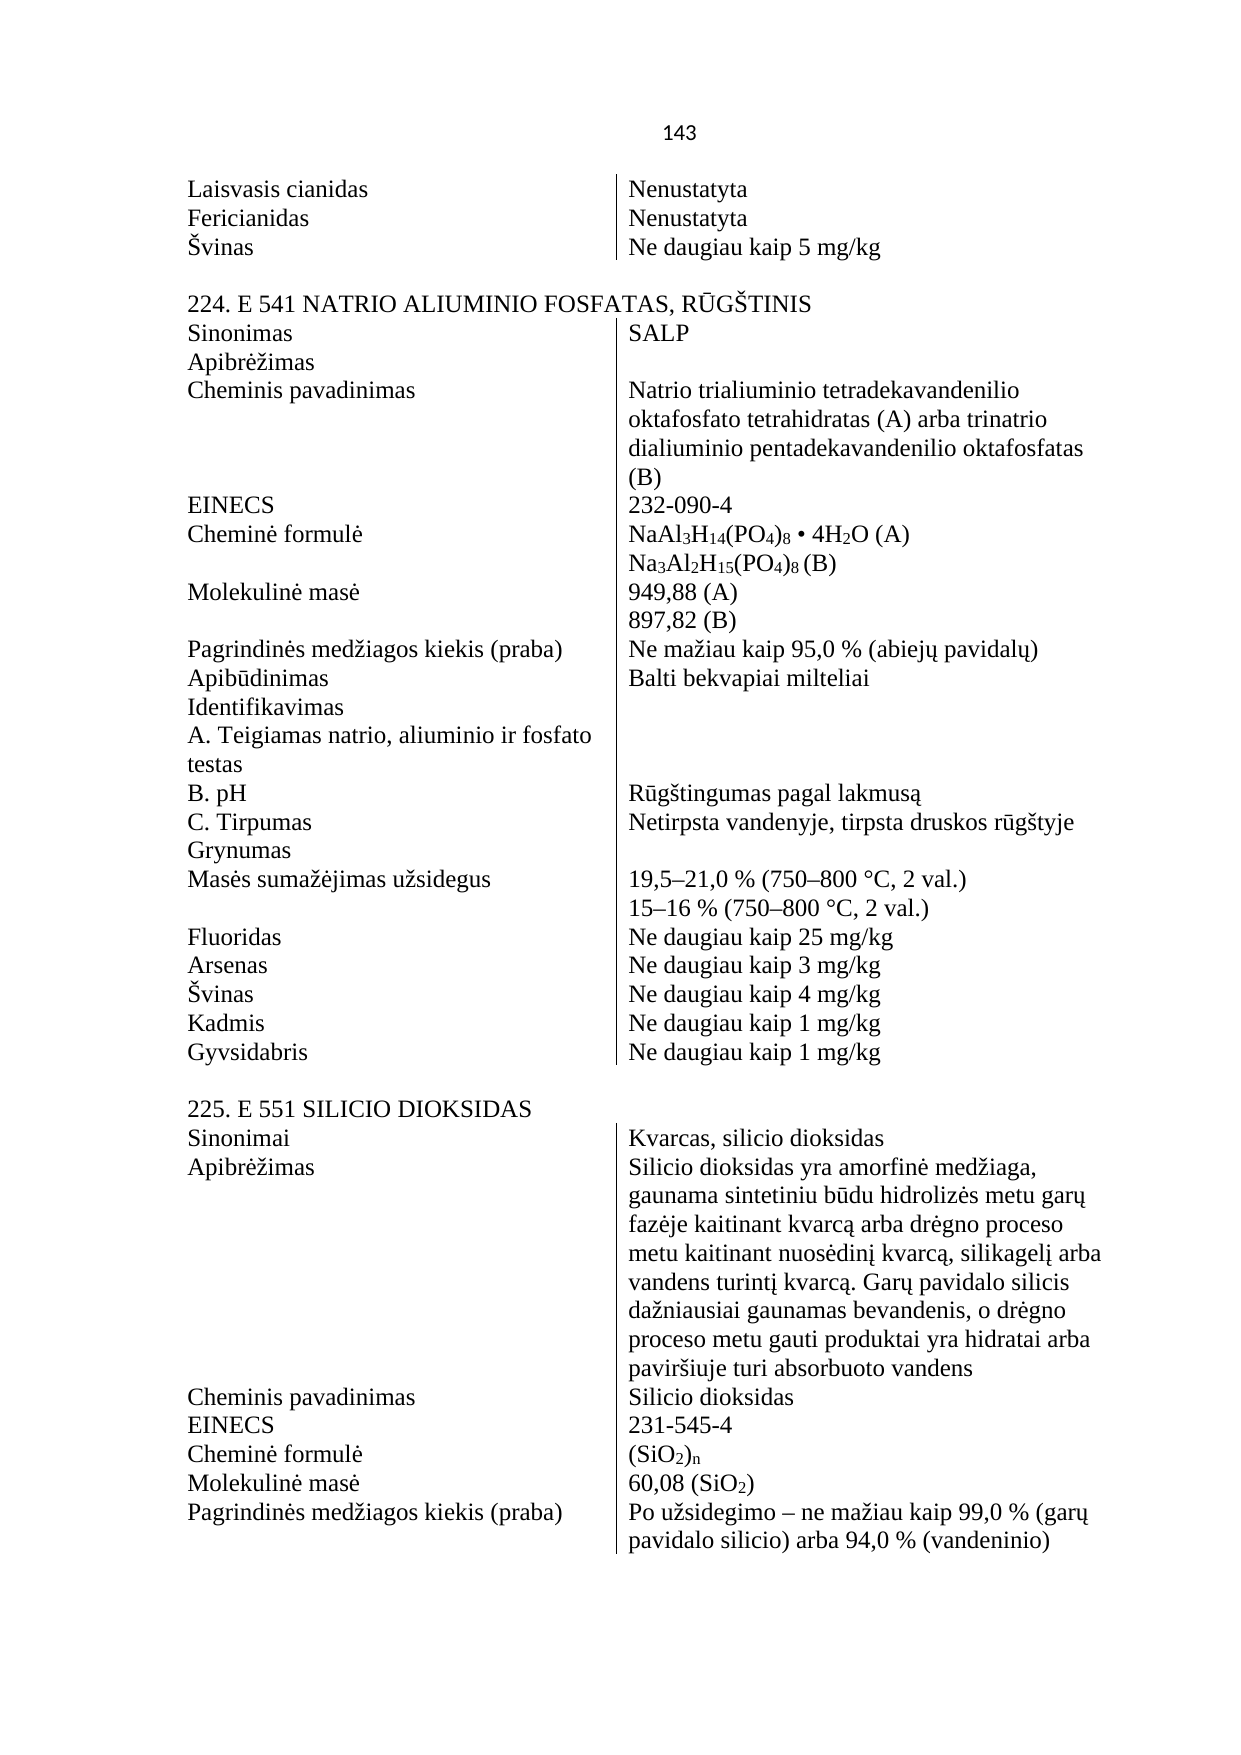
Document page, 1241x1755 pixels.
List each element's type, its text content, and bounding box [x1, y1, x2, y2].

table_cell Identifikavimas [176, 692, 616, 720]
table_cell [1116, 807, 1121, 835]
table_cell [1116, 663, 1121, 692]
table_cell Apibūdinimas [176, 663, 616, 692]
table_cell Nenustatyta [617, 203, 1116, 232]
table_cell Nenustatyta [617, 174, 1116, 203]
table_cell EINECS [176, 1410, 616, 1439]
table_cell Arsenas [176, 950, 616, 979]
table_cell Ne daugiau kaip 3 mg/kg [617, 950, 1116, 979]
table_cell Netirpsta vandenyje, tirpsta druskos rūgštyje [617, 807, 1116, 835]
table_cell Sinonimas [176, 318, 616, 347]
table_cell Grynumas [176, 835, 616, 864]
table_cell [1116, 835, 1121, 864]
table_cell Švinas [176, 232, 616, 260]
table_cell 60,08 (SiO2) [617, 1468, 1116, 1497]
table_cell 232-090-4 [617, 490, 1116, 519]
table_cell 949,88 (A) 897,82 (B) [617, 577, 1116, 634]
table_cell Cheminė formulė [176, 519, 616, 577]
table_cell [1116, 1497, 1121, 1554]
table_cell [1116, 1037, 1121, 1065]
table_cell 224. E 541 NATRIO ALIUMINIO FOSFATAS, RŪGŠTINIS [176, 260, 1116, 318]
table_cell Po užsidegimo – ne mažiau kaip 99,0 % (garų pavidalo silicio) arba 94,0 % (vandeninio) [617, 1497, 1116, 1554]
table_cell B. pH [176, 778, 616, 807]
table_cell Molekulinė masė [176, 1468, 616, 1497]
table_cell [1116, 260, 1121, 318]
table_cell Natrio trialiuminio tetradekavandenilio oktafosfato tetrahidratas (A) arba trinatrio dialiuminio pentadekavandenilio oktafosfatas (B) [617, 375, 1116, 490]
table_cell A. Teigiamas natrio, aliuminio ir fosfato testas [176, 720, 616, 778]
table_cell Silicio dioksidas [617, 1382, 1116, 1410]
table_cell [1116, 1123, 1121, 1152]
table_cell [617, 347, 1116, 375]
table_cell Apibrėžimas [176, 347, 616, 375]
table_cell Cheminis pavadinimas [176, 1382, 616, 1410]
table_cell NaAl3H14(PO4)8 • 4H2O (A) Na3Al2H15(PO4)8 (B) [617, 519, 1116, 577]
table_cell [1116, 1382, 1121, 1410]
table_cell [617, 835, 1116, 864]
table_cell [1116, 950, 1121, 979]
table_cell Pagrindinės medžiagos kiekis (praba) [176, 1497, 616, 1554]
table_cell Gyvsidabris [176, 1037, 616, 1065]
table_cell [617, 692, 1116, 720]
table_cell [1116, 1008, 1121, 1037]
table_cell [1116, 634, 1121, 663]
table_cell Ne mažiau kaip 95,0 % (abiejų pavidalų) [617, 634, 1116, 663]
table_cell Fericianidas [176, 203, 616, 232]
table_cell [1116, 864, 1121, 922]
table_cell Ne daugiau kaip 1 mg/kg [617, 1037, 1116, 1065]
table_cell (SiO2)n [617, 1439, 1116, 1468]
table_cell [1116, 577, 1121, 634]
table_cell Sinonimai [176, 1123, 616, 1152]
table_cell [1116, 692, 1121, 720]
table_cell Apibrėžimas [176, 1152, 616, 1382]
table_cell Ne daugiau kaip 5 mg/kg [617, 232, 1116, 260]
table_cell [1116, 1410, 1121, 1439]
table_cell [1116, 232, 1121, 260]
table_cell Ne daugiau kaip 4 mg/kg [617, 979, 1116, 1008]
table_cell [1116, 1065, 1121, 1123]
table_cell Kvarcas, silicio dioksidas [617, 1123, 1116, 1152]
table_cell Kadmis [176, 1008, 616, 1037]
table_cell [1116, 979, 1121, 1008]
table_cell SALP [617, 318, 1116, 347]
table_cell Masės sumažėjimas užsidegus [176, 864, 616, 922]
table_cell [1116, 203, 1121, 232]
table_cell Laisvasis cianidas [176, 174, 616, 203]
table_cell [1116, 318, 1121, 347]
table_cell [1116, 1439, 1121, 1468]
table_cell [1116, 1152, 1121, 1382]
table_cell EINECS [176, 490, 616, 519]
table_cell [1116, 174, 1121, 203]
table_cell Cheminė formulė [176, 1439, 616, 1468]
table_cell [1116, 778, 1121, 807]
table_cell [1116, 1468, 1121, 1497]
table_cell [1116, 922, 1121, 950]
table_cell Pagrindinės medžiagos kiekis (praba) [176, 634, 616, 663]
table_cell Balti bekvapiai milteliai [617, 663, 1116, 692]
table_cell [617, 720, 1116, 778]
table_cell Molekulinė masė [176, 577, 616, 634]
table_cell Silicio dioksidas yra amorfinė medžiaga, gaunama sintetiniu būdu hidrolizės metu garų fazėje kaitinant kvarcą arba drėgno proceso metu kaitinant nuosėdinį kvarcą, silikagelį arba vandens turintį kvarcą. Garų pavidalo silicis dažniausiai gaunamas bevandenis, o drėgno proceso metu gauti produktai yra hidratai arba paviršiuje turi absorbuoto vandens [617, 1152, 1116, 1382]
table_cell 225. E 551 SILICIO DIOKSIDAS [176, 1065, 1116, 1123]
table_cell [1116, 347, 1121, 375]
table_cell [1116, 490, 1121, 519]
table_cell Ne daugiau kaip 1 mg/kg [617, 1008, 1116, 1037]
table_cell Švinas [176, 979, 616, 1008]
table_cell [1116, 720, 1121, 778]
table_cell Cheminis pavadinimas [176, 375, 616, 490]
table_cell 19,5–21,0 % (750–800 °C, 2 val.) 15–16 % (750–800 °C, 2 val.) [617, 864, 1116, 922]
table_cell Ne daugiau kaip 25 mg/kg [617, 922, 1116, 950]
table_cell C. Tirpumas [176, 807, 616, 835]
table_cell Rūgštingumas pagal lakmusą [617, 778, 1116, 807]
table_cell [1116, 375, 1121, 490]
table_cell 231-545-4 [617, 1410, 1116, 1439]
table_cell Fluoridas [176, 922, 616, 950]
table_cell [1116, 519, 1121, 577]
